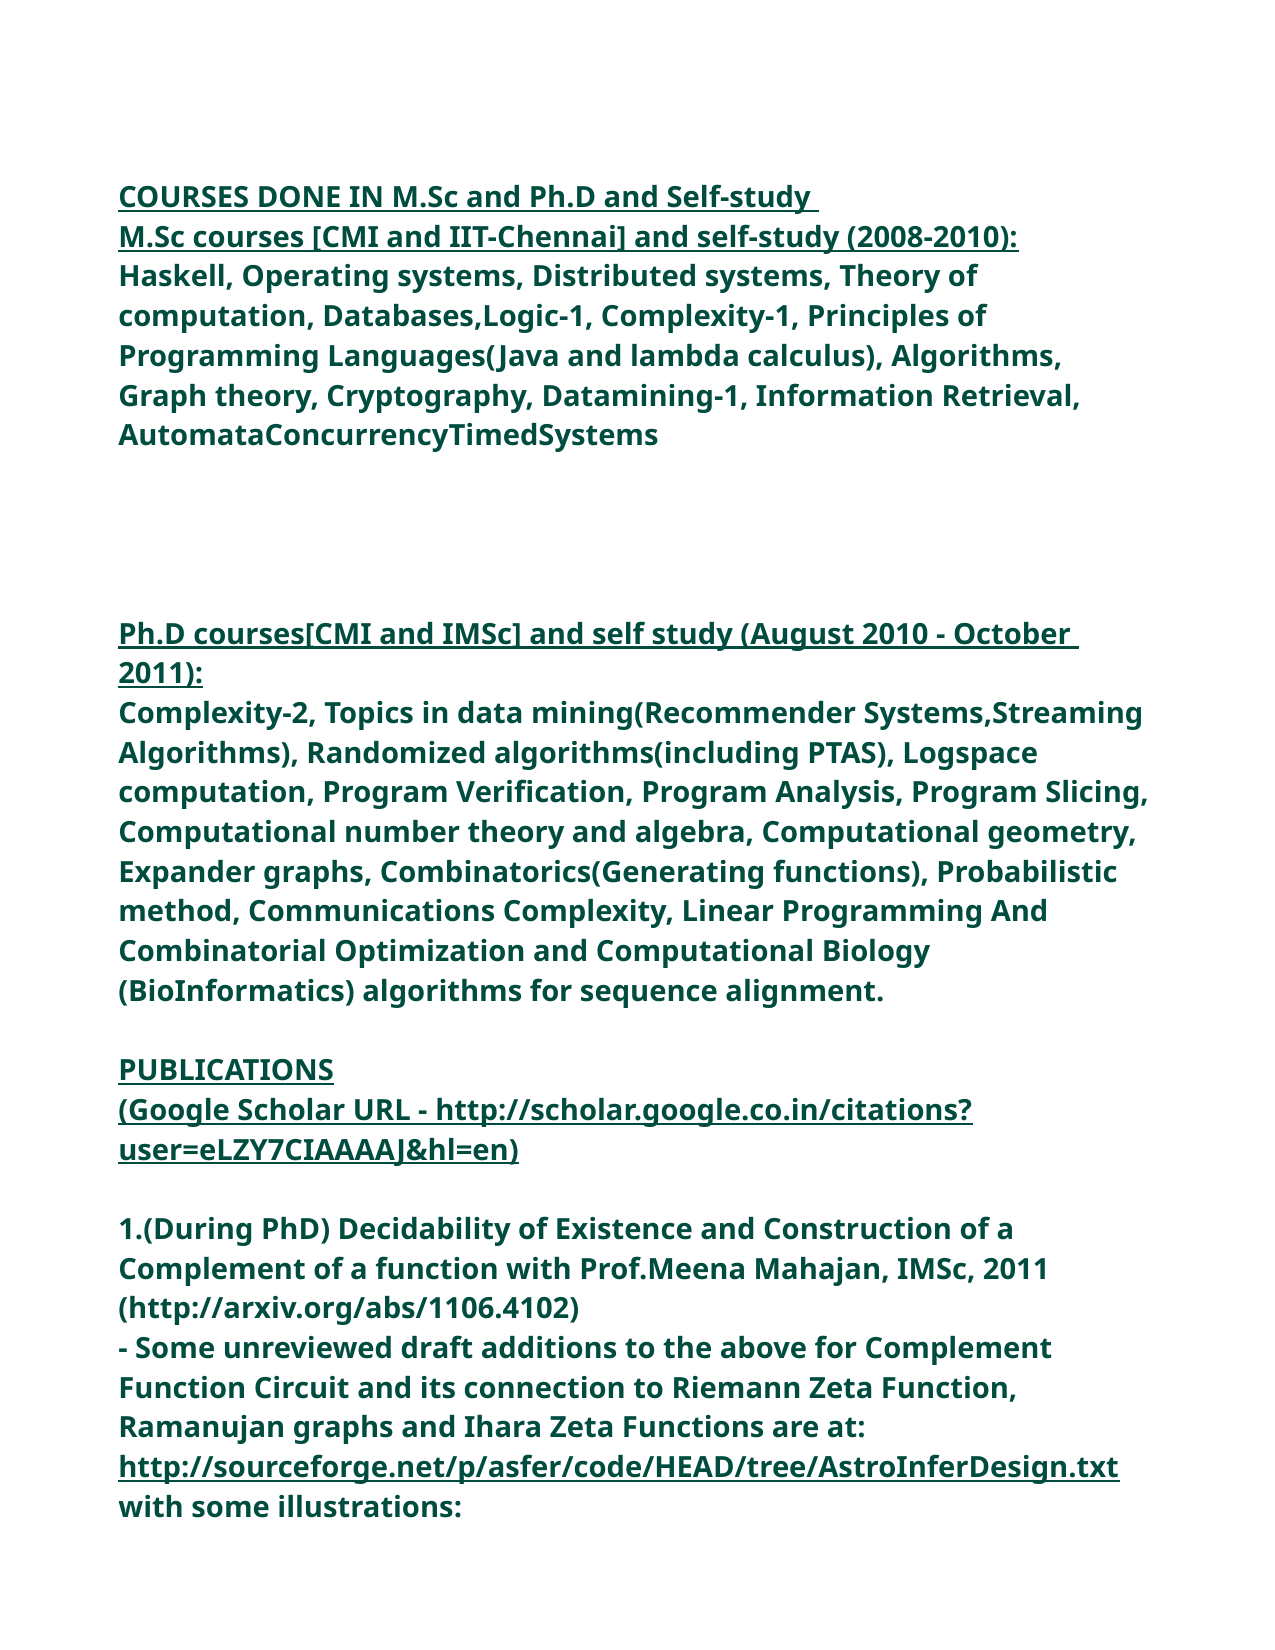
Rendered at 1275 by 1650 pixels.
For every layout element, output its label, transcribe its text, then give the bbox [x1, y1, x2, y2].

text - Some unreviewed draft additions to the above for Complement Function Circuit and its connection to Riemann Zeta Function, Ramanujan graphs and Ihara Zeta Functions are at: http://sourceforge.net/p/asfer/code/HEAD/tree/AstroInferDesign.txt with some illustrations: [118, 1327, 1157, 1526]
text M.Sc courses [CMI and IIT-Chennai] and self-study (2008-2010): Haskell, Operating systems, Distributed systems, Theory of computation, Databases,Logic-1, Complexity-1, Principles of Programming Languages(Java and lambda calculus), Algorithms, Graph theory, Cryptography, Datamining-1, Information Retrieval, AutomataConcurrencyTimedSystems [118, 216, 1157, 494]
text 1.(During PhD) Decidability of Existence and Construction of a Complement of a function with Prof.Meena Mahajan, IMSc, 2011 [118, 1208, 1157, 1288]
text (Google Scholar URL - http://scholar.google.co.in/citations?user=eLZY7CIAAAAJ&hl=en) [118, 1089, 1157, 1168]
text Ph.D courses[CMI and IMSc] and self study (August 2010 - October 2011): Complexity-2, Topics in data mining(Recommender Systems,Streaming Algorithms), Randomized algorithms(including PTAS), Logspace computation, Program Verification, Program Analysis, Program Slicing, Computational number theory and algebra, Computational geometry, Expander graphs, Combinatorics(Generating functions), Probabilistic method, Communications Complexity, Linear Programming And Combinatorial Optimization and Computational Biology (BioInformatics) algorithms for sequence alignment. [118, 573, 1157, 1010]
text (http://arxiv.org/abs/1106.4102) [118, 1288, 1157, 1327]
text COURSES DONE IN M.Sc and Ph.D and Self-study [118, 176, 1157, 216]
text PUBLICATIONS [118, 1049, 1157, 1089]
